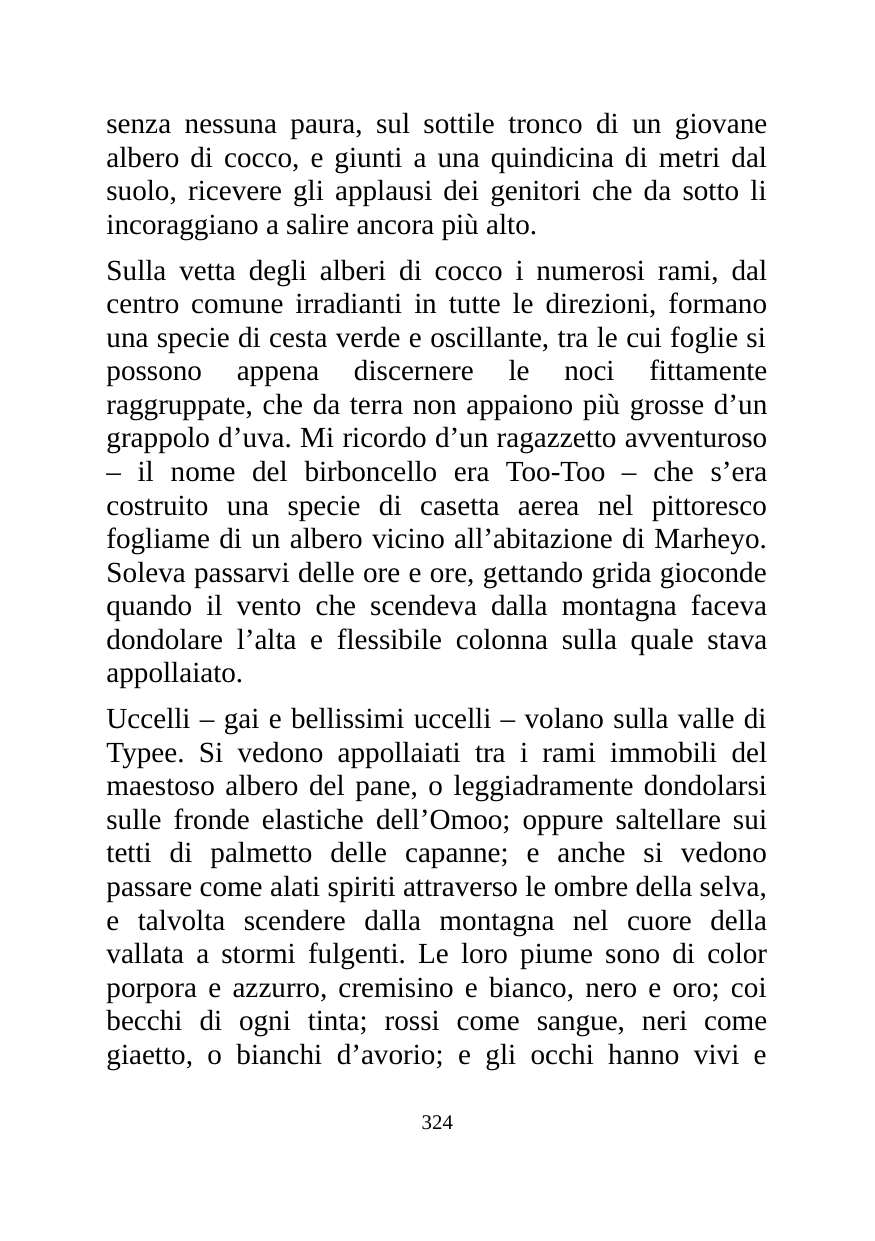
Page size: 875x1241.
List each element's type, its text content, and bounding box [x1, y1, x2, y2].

text Sulla vetta degli alberi di cocco i numerosi rami, dal centro comune irradianti in tutte le direzioni, formano una specie di cesta verde e oscillante, tra le cui foglie si possono appena discernere le noci fittamente raggruppate, che da terra non appaiono più grosse d’un grappolo d’uva. Mi ricordo d’un ragazzetto avventuroso – il nome del birboncello era Too-Too – che s’era costruito una specie di casetta aerea nel pittoresco fogliame di un albero vicino all’abitazione di Marheyo. Soleva passarvi delle ore e ore, gettando grida gioconde quando il vento che scendeva dalla montagna faceva dondolare l’alta e flessibile colonna sulla quale stava appollaiato. [106, 253, 768, 689]
text senza nessuna paura, sul sottile tronco di un giovane albero di cocco, e giunti a una quindicina di metri dal suolo, ricevere gli applausi dei genitori che da sotto li incoraggiano a salire ancora più alto. [106, 106, 768, 240]
text Uccelli – gai e bellissimi uccelli – volano sulla valle di Typee. Si vedono appollaiati tra i rami immobili del maestoso albero del pane, o leggiadramente dondolarsi sulle fronde elastiche dell’Omoo; oppure saltellare sui tetti di palmetto delle capanne; e anche si vedono passare come alati spiriti attraverso le ombre della selva, e talvolta scendere dalla montagna nel cuore della vallata a stormi fulgenti. Le loro piume sono di color porpora e azzurro, cremisino e bianco, nero e oro; coi becchi di ogni tinta; rossi come sangue, neri come giaetto, o bianchi d’avorio; e gli occhi hanno vivi e [106, 701, 768, 1070]
